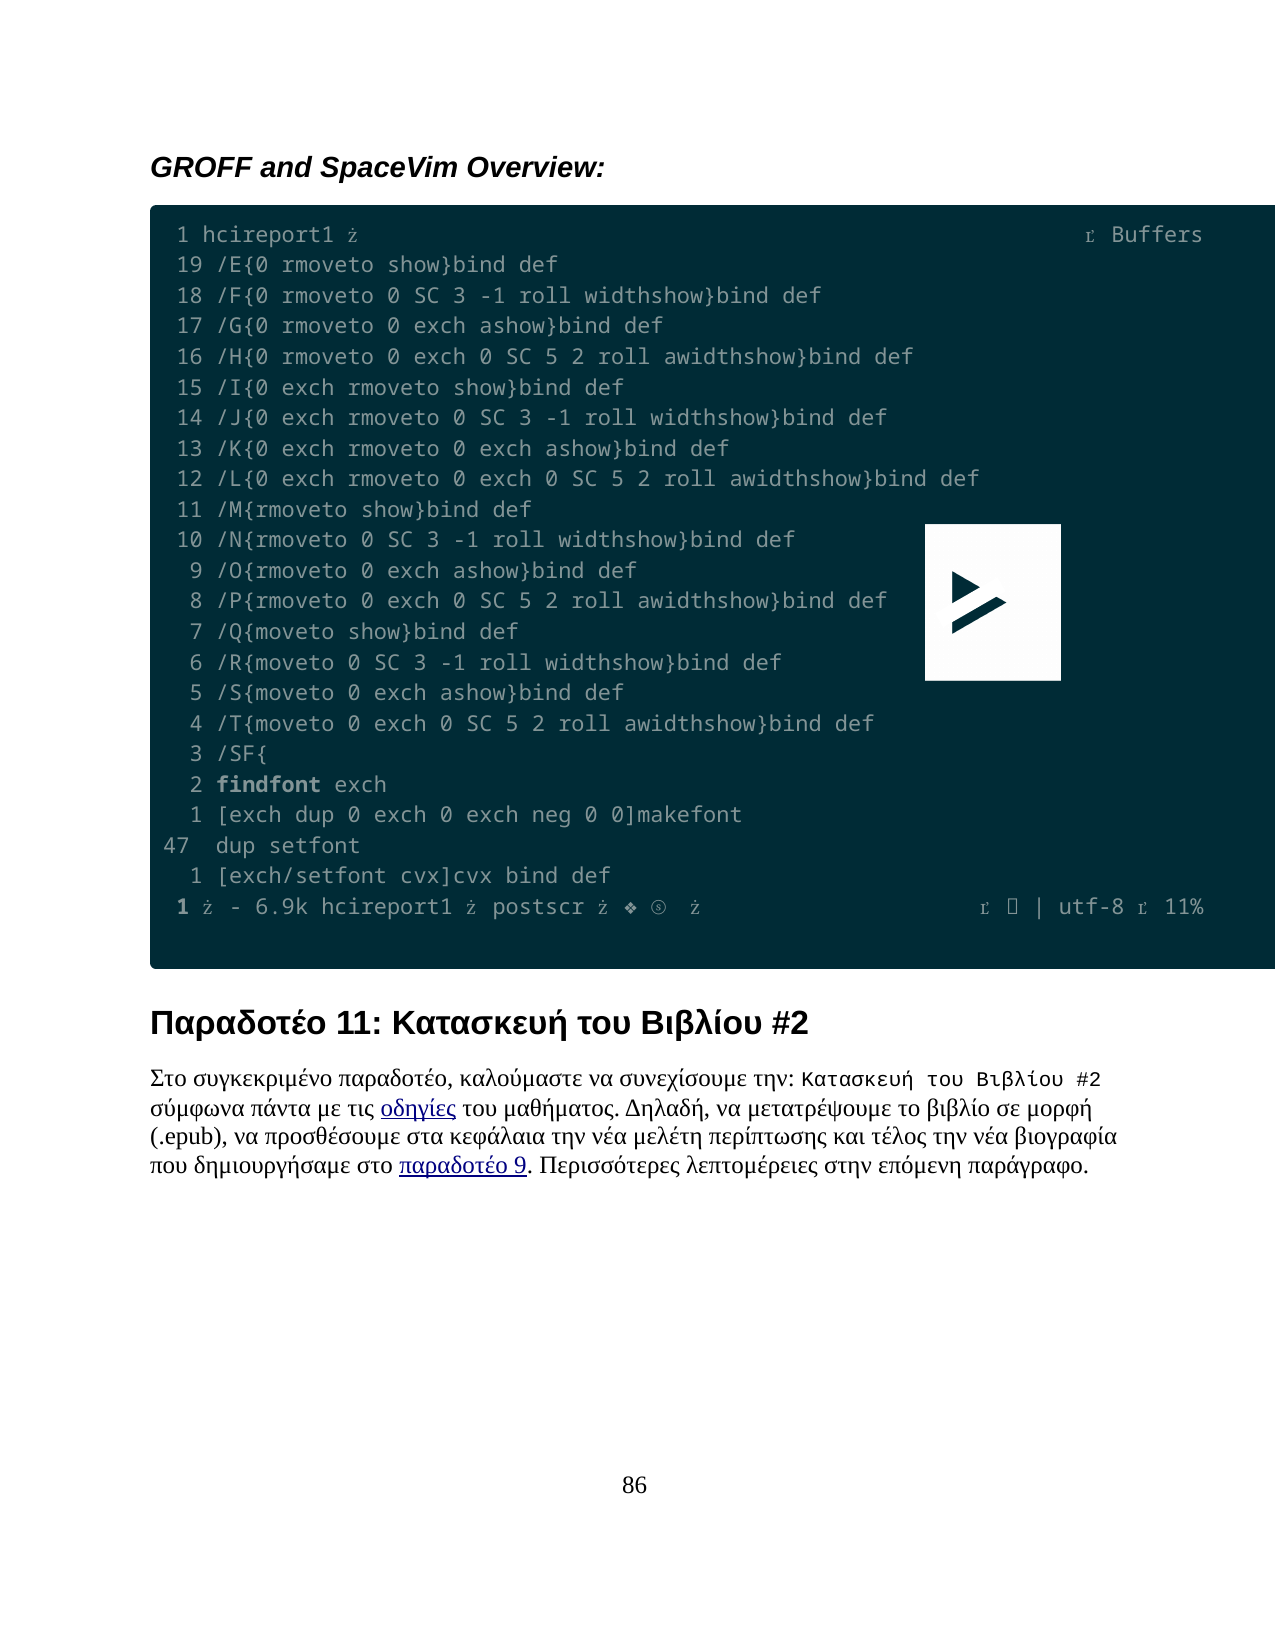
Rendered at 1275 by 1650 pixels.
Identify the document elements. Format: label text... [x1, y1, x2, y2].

subtitle GROFF and SpaceVim Overview: [150, 150, 1125, 183]
subtitle Παραδοτέο 11: Κατασκευή του Βιβλίου #2 [150, 1003, 1125, 1042]
text Στο συγκεκριμένο παραδοτέο, καλούμαστε να συνεχίσουμε την: Κατασκευή του Βιβλίου #2 σύμφωνα πάντα με τις οδηγίες του μαθήματος. Δηλαδή, να μετατρέψουμε το βιβλίο σε μορφή (.epub), να προσθέσουμε στα κεφάλαια την νέα μελέτη περίπτωσης και τέλος την νέα βιογραφία που δημιουργήσαμε στο παραδοτέο 9. Περισσότερες λεπτομέρειες στην επόμενη παράγραφο. [150, 1063, 1125, 1179]
